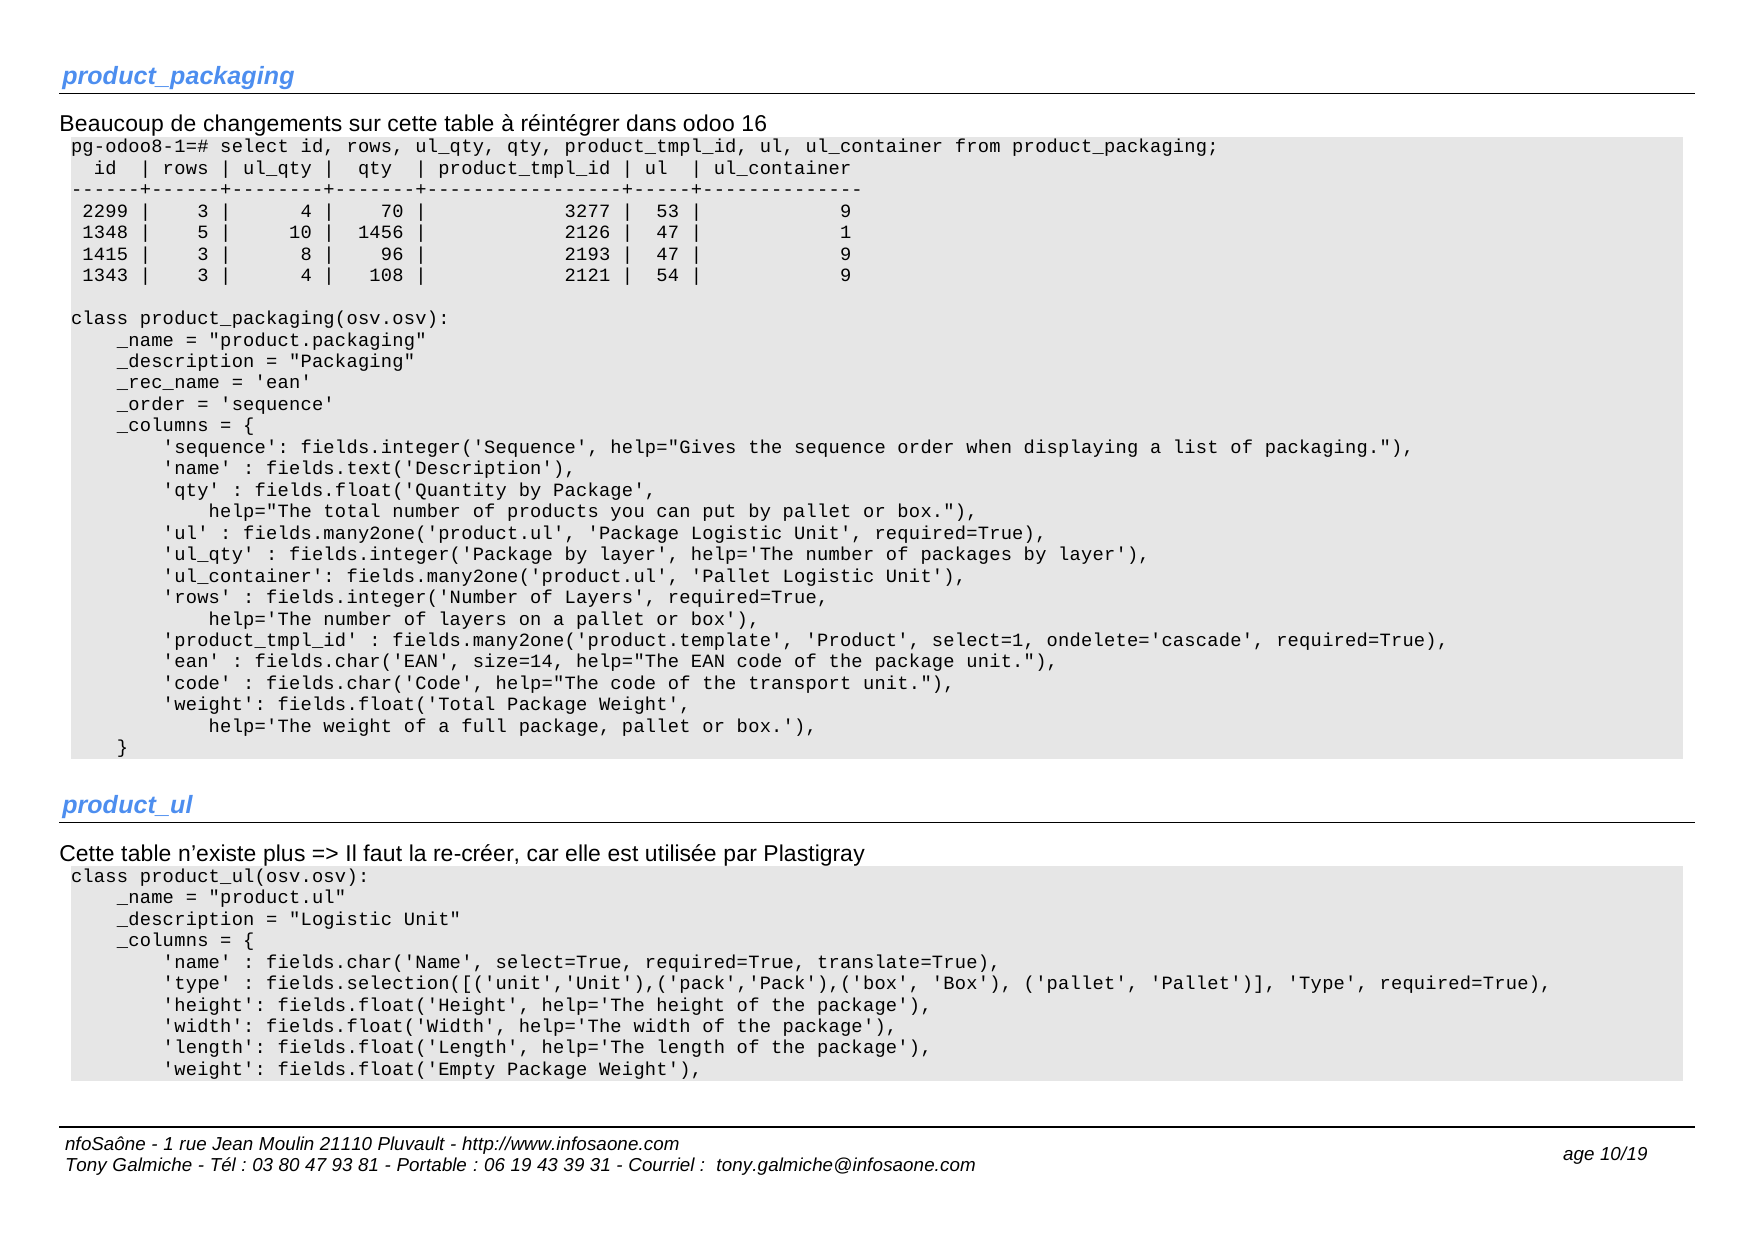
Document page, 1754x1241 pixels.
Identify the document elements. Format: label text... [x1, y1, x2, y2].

text _columns = { [71, 416, 1683, 437]
text 'ean' : fields.char('EAN', size=14, help="The EAN code of the package unit."), [71, 652, 1683, 673]
text 'name' : fields.char('Name', select=True, required=True, translate=True), [71, 952, 1683, 973]
subtitle product_packaging [59, 59, 1695, 93]
text _name = "product.ul" [71, 888, 1683, 909]
text 'weight': fields.float('Empty Package Weight'), [71, 1059, 1683, 1081]
text 1343 | 3 | 4 | 108 | 2121 | 54 | 9 [71, 266, 1683, 287]
text 2299 | 3 | 4 | 70 | 3277 | 53 | 9 [71, 201, 1683, 223]
text 'ul_qty' : fields.integer('Package by layer', help='The number of packages by layer'), [71, 544, 1683, 566]
text } [71, 738, 1683, 759]
text 'width': fields.float('Width', help='The width of the package'), [71, 1016, 1683, 1038]
subtitle product_ul [59, 788, 1695, 822]
text Cette table n’existe plus => Il faut la re-créer, car elle est utilisée par Plastigray [59, 840, 1695, 866]
text help='The weight of a full package, pallet or box.'), [71, 716, 1683, 738]
text 'length': fields.float('Length', help='The length of the package'), [71, 1038, 1683, 1059]
text 'height': fields.float('Height', help='The height of the package'), [71, 995, 1683, 1016]
text help='The number of layers on a pallet or box'), [71, 609, 1683, 630]
text 'product_tmpl_id' : fields.many2one('product.template', 'Product', select=1, ondelete='cascade', required=True), [71, 630, 1683, 652]
text 'ul_container': fields.many2one('product.ul', 'Pallet Logistic Unit'), [71, 566, 1683, 587]
text 'qty' : fields.float('Quantity by Package', [71, 480, 1683, 502]
text 'rows' : fields.integer('Number of Layers', required=True, [71, 587, 1683, 609]
text Beaucoup de changements sur cette table à réintégrer dans odoo 16 [59, 111, 1695, 137]
text _description = "Logistic Unit" [71, 909, 1683, 931]
text 1415 | 3 | 8 | 96 | 2193 | 47 | 9 [71, 244, 1683, 266]
text 'type' : fields.selection([('unit','Unit'),('pack','Pack'),('box', 'Box'), ('pallet', 'Pallet')], 'Type', required=True), [71, 973, 1683, 995]
text 'sequence': fields.integer('Sequence', help="Gives the sequence order when displaying a list of packaging."), [71, 437, 1683, 459]
text _rec_name = 'ean' [71, 373, 1683, 394]
text _name = "product.packaging" [71, 330, 1683, 351]
text 'weight': fields.float('Total Package Weight', [71, 695, 1683, 716]
text 'ul' : fields.many2one('product.ul', 'Package Logistic Unit', required=True), [71, 523, 1683, 544]
text 'name' : fields.text('Description'), [71, 459, 1683, 480]
text ------+------+--------+-------+-----------------+-----+-------------- [71, 180, 1683, 201]
text class product_ul(osv.osv): [71, 866, 1683, 888]
text 1348 | 5 | 10 | 1456 | 2126 | 47 | 1 [71, 223, 1683, 244]
text _columns = { [71, 931, 1683, 952]
text _description = "Packaging" [71, 351, 1683, 373]
text help="The total number of products you can put by pallet or box."), [71, 502, 1683, 523]
text 'code' : fields.char('Code', help="The code of the transport unit."), [71, 673, 1683, 695]
text id | rows | ul_qty | qty | product_tmpl_id | ul | ul_container [71, 158, 1683, 180]
text _order = 'sequence' [71, 394, 1683, 416]
text pg-odoo8-1=# select id, rows, ul_qty, qty, product_tmpl_id, ul, ul_container from product_packaging; [71, 137, 1683, 158]
text class product_packaging(osv.osv): [71, 308, 1683, 330]
